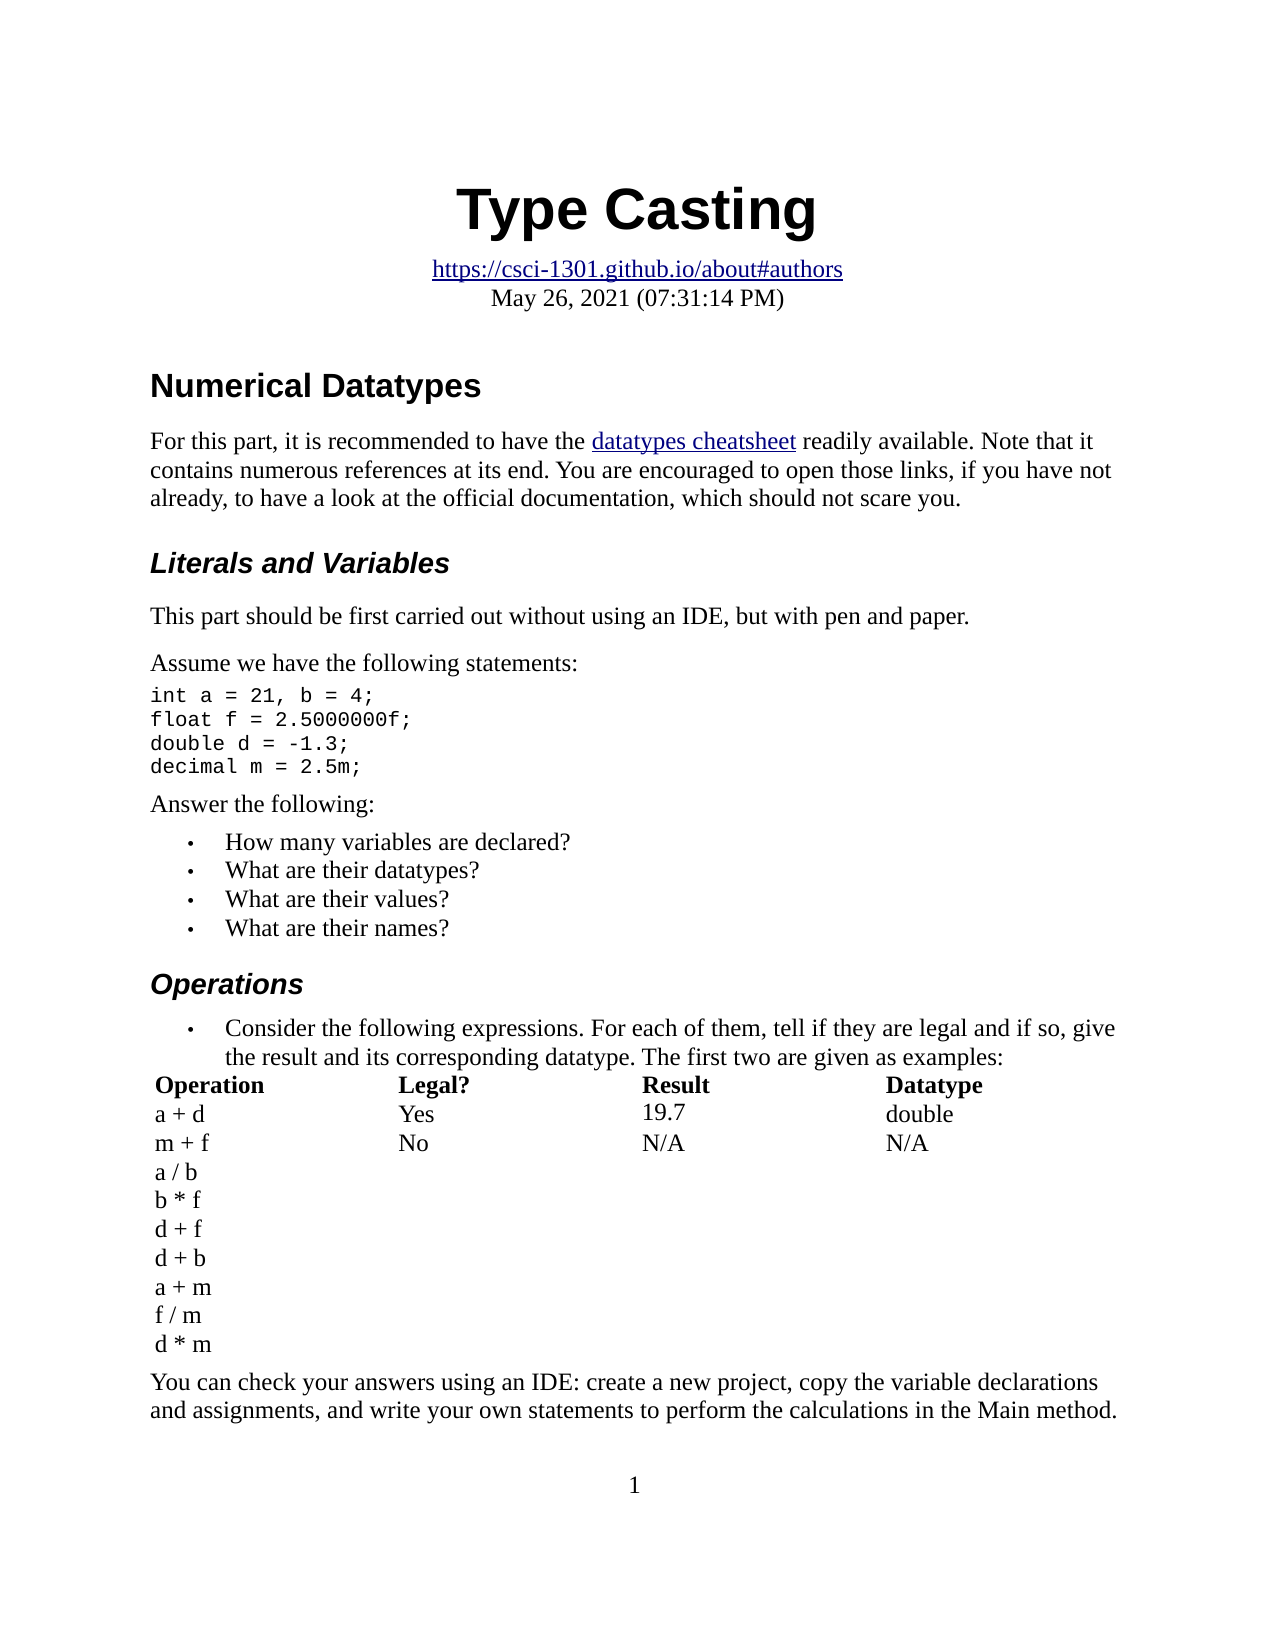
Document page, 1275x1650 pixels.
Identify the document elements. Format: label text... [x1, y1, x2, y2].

text double d = -1.3; [150, 733, 1125, 756]
table_cell No [394, 1128, 637, 1157]
table_cell m + f [150, 1128, 394, 1157]
text int a = 21, b = 4; [150, 686, 1125, 709]
text Assume we have the following statements: [150, 648, 1125, 677]
subtitle Operations [150, 967, 1125, 1000]
table_cell [394, 1300, 637, 1329]
table_cell [394, 1157, 637, 1185]
table_header Operation [150, 1070, 394, 1099]
table_cell a + d [150, 1099, 394, 1128]
table_cell [638, 1214, 881, 1243]
table_cell [881, 1214, 1125, 1243]
table_cell d * m [150, 1329, 394, 1358]
table_cell [638, 1272, 881, 1300]
table_cell f / m [150, 1300, 394, 1329]
table_cell Yes [394, 1099, 637, 1128]
table_cell d + b [150, 1243, 394, 1272]
table_cell [394, 1185, 637, 1214]
list What are their datatypes? [187, 856, 1125, 884]
text https://csci-1301.github.io/about#authors [150, 254, 1125, 283]
text This part should be first carried out without using an IDE, but with pen and paper. [150, 601, 1125, 630]
text May 26, 2021 (07:31:14 PM) [150, 283, 1125, 312]
table_cell [638, 1243, 881, 1272]
table_cell [881, 1243, 1125, 1272]
subtitle Literals and Variables [150, 546, 1125, 580]
table_cell [638, 1099, 881, 1128]
table_cell [394, 1214, 637, 1243]
table_cell N/A [638, 1128, 881, 1157]
title Type Casting [150, 175, 1125, 242]
table_header Legal? [394, 1070, 637, 1099]
table_cell [881, 1272, 1125, 1300]
table_cell [881, 1300, 1125, 1329]
table_cell a / b [150, 1157, 394, 1185]
text You can check your answers using an IDE: create a new project, copy the variable declarations and assignments, and write your own statements to perform the calculations in the Main method. [150, 1367, 1125, 1424]
table_cell a + m [150, 1272, 394, 1300]
table_cell [881, 1185, 1125, 1214]
table_cell [394, 1272, 637, 1300]
table_cell [394, 1243, 637, 1272]
table_cell [881, 1329, 1125, 1358]
table_cell b * f [150, 1185, 394, 1214]
text For this part, it is recommended to have the datatypes cheatsheet readily available. Note that it contains numerous references at its end. You are encouraged to open those links, if you have not already, to have a look at the official documentation, which should not scare you. [150, 426, 1125, 512]
subtitle Numerical Datatypes [150, 366, 1125, 404]
list Consider the following expressions. For each of them, tell if they are legal and if so, give the result and its corresponding datatype. The first two are given as examples: [187, 1013, 1125, 1070]
table_cell [638, 1329, 881, 1358]
text float f = 2.5000000f; [150, 709, 1125, 733]
table_cell [638, 1300, 881, 1329]
table_header Datatype [881, 1070, 1125, 1099]
list How many variables are declared? [187, 827, 1125, 856]
table_cell [394, 1329, 637, 1358]
text decimal m = 2.5m; [150, 756, 1125, 780]
table_cell [638, 1185, 881, 1214]
list What are their names? [187, 913, 1125, 942]
table_cell N/A [881, 1128, 1125, 1157]
table_cell [881, 1157, 1125, 1185]
table_cell d + f [150, 1214, 394, 1243]
table_cell double [881, 1099, 1125, 1128]
table_header Result [638, 1070, 881, 1099]
list What are their values? [187, 884, 1125, 913]
table_cell [638, 1157, 881, 1185]
text Answer the following: [150, 789, 1125, 818]
